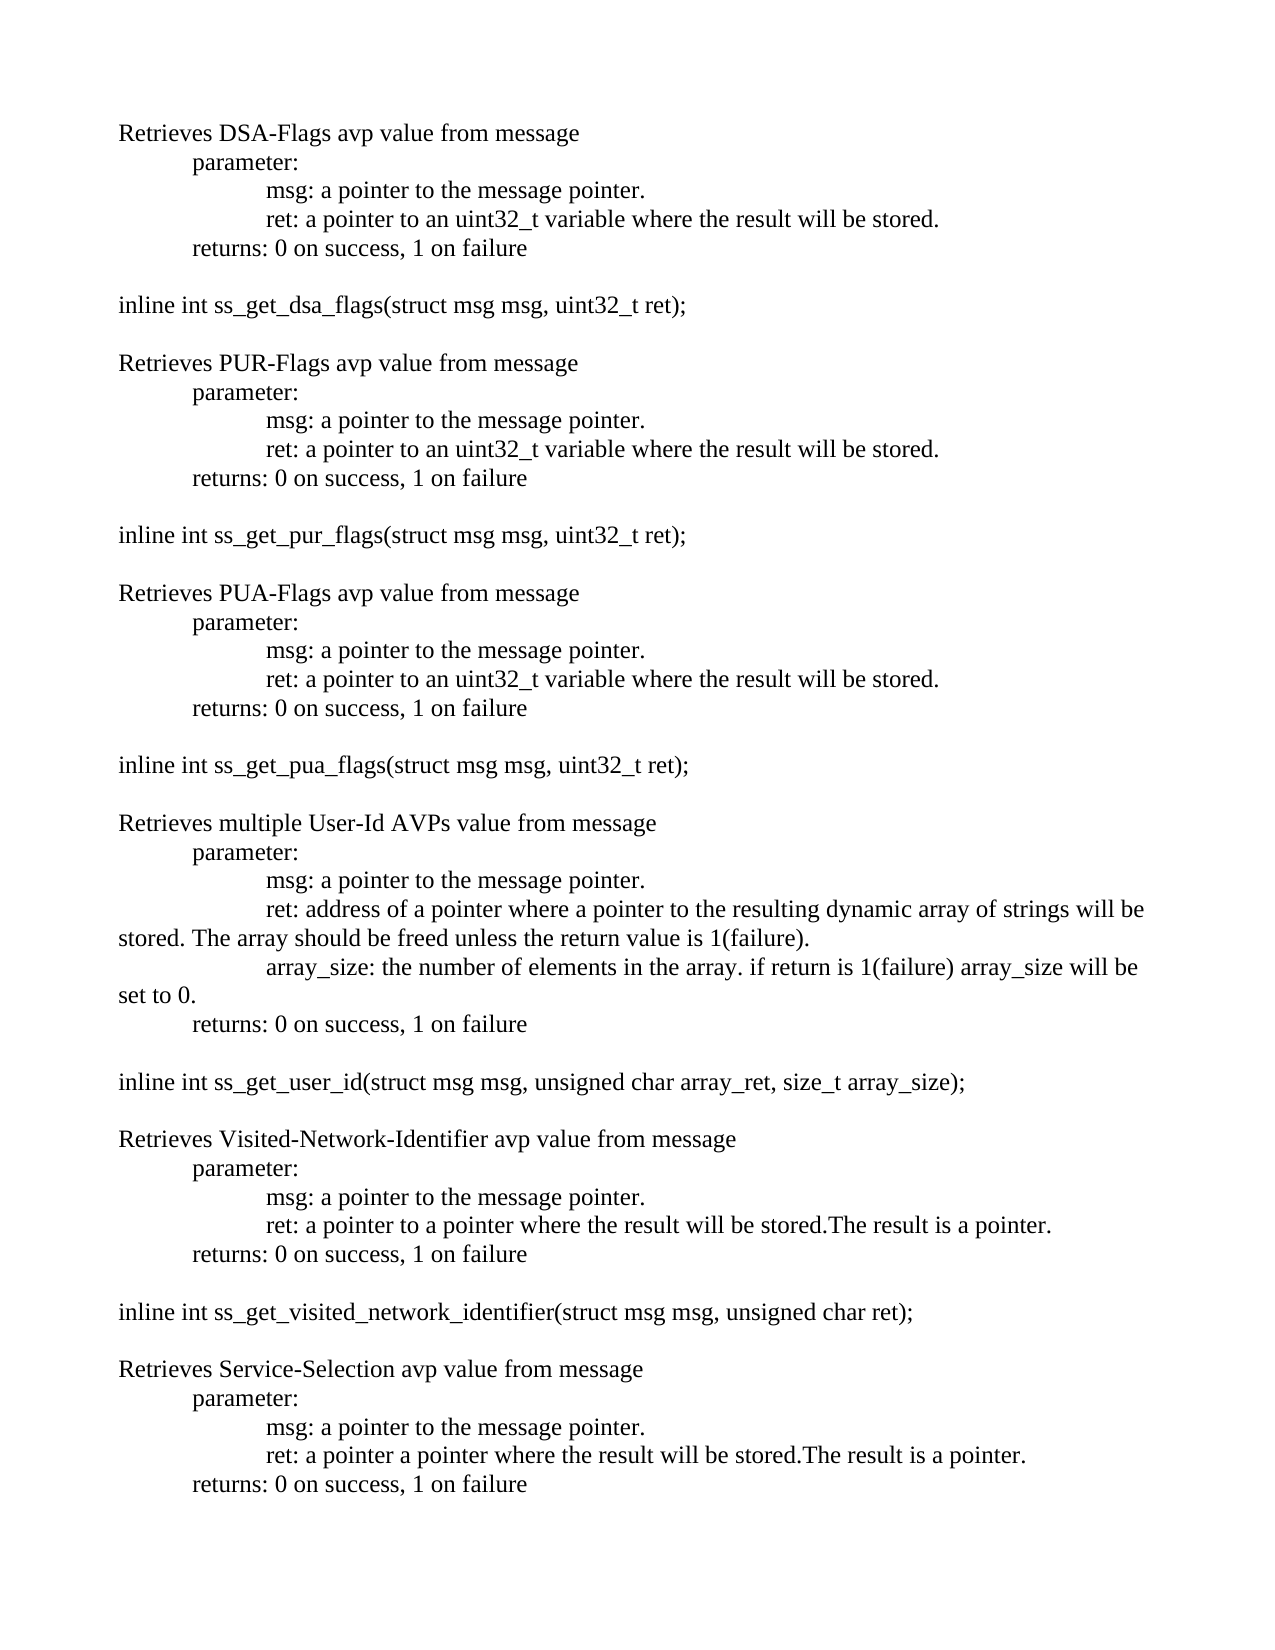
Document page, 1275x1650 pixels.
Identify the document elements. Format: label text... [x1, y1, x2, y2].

text array_size: the number of elements in the array. if return is 1(failure) array_size will be set to 0. [118, 952, 1157, 1009]
text parameter: [118, 837, 1157, 866]
text parameter: [118, 377, 1157, 406]
text returns: 0 on success, 1 on failure [118, 693, 1157, 722]
text ret: a pointer to an uint32_t variable where the result will be stored. [118, 434, 1157, 463]
text inline int ss_get_dsa_flags(struct msg msg, uint32_t ret); [118, 291, 1157, 319]
text msg: a pointer to the message pointer. [118, 406, 1157, 434]
text parameter: [118, 1383, 1157, 1412]
text returns: 0 on success, 1 on failure [118, 1469, 1157, 1498]
text ret: a pointer a pointer where the result will be stored.The result is a pointer. [118, 1441, 1157, 1469]
text parameter: [118, 147, 1157, 176]
text parameter: [118, 607, 1157, 636]
text ret: a pointer to an uint32_t variable where the result will be stored. [118, 664, 1157, 693]
text Retrieves PUR-Flags avp value from message [118, 348, 1157, 377]
text Retrieves DSA-Flags avp value from message [118, 118, 1157, 147]
text Retrieves Service-Selection avp value from message [118, 1354, 1157, 1383]
text inline int ss_get_visited_network_identifier(struct msg msg, unsigned char ret); [118, 1297, 1157, 1326]
text msg: a pointer to the message pointer. [118, 866, 1157, 894]
text msg: a pointer to the message pointer. [118, 636, 1157, 664]
text returns: 0 on success, 1 on failure [118, 1009, 1157, 1038]
text msg: a pointer to the message pointer. [118, 1182, 1157, 1211]
text inline int ss_get_pua_flags(struct msg msg, uint32_t ret); [118, 751, 1157, 779]
text returns: 0 on success, 1 on failure [118, 463, 1157, 492]
text Retrieves Visited-Network-Identifier avp value from message [118, 1124, 1157, 1153]
text msg: a pointer to the message pointer. [118, 1412, 1157, 1441]
text returns: 0 on success, 1 on failure [118, 1239, 1157, 1268]
text ret: a pointer to an uint32_t variable where the result will be stored. [118, 204, 1157, 233]
text Retrieves PUA-Flags avp value from message [118, 578, 1157, 607]
text ret: address of a pointer where a pointer to the resulting dynamic array of strings will be stored. The array should be freed unless the return value is 1(failure). [118, 894, 1157, 952]
text Retrieves multiple User-Id AVPs value from message [118, 808, 1157, 837]
text inline int ss_get_user_id(struct msg msg, unsigned char array_ret, size_t array_size); [118, 1067, 1157, 1096]
text ret: a pointer to a pointer where the result will be stored.The result is a pointer. [118, 1211, 1157, 1239]
text returns: 0 on success, 1 on failure [118, 233, 1157, 262]
text parameter: [118, 1153, 1157, 1182]
text inline int ss_get_pur_flags(struct msg msg, uint32_t ret); [118, 521, 1157, 549]
text msg: a pointer to the message pointer. [118, 176, 1157, 204]
